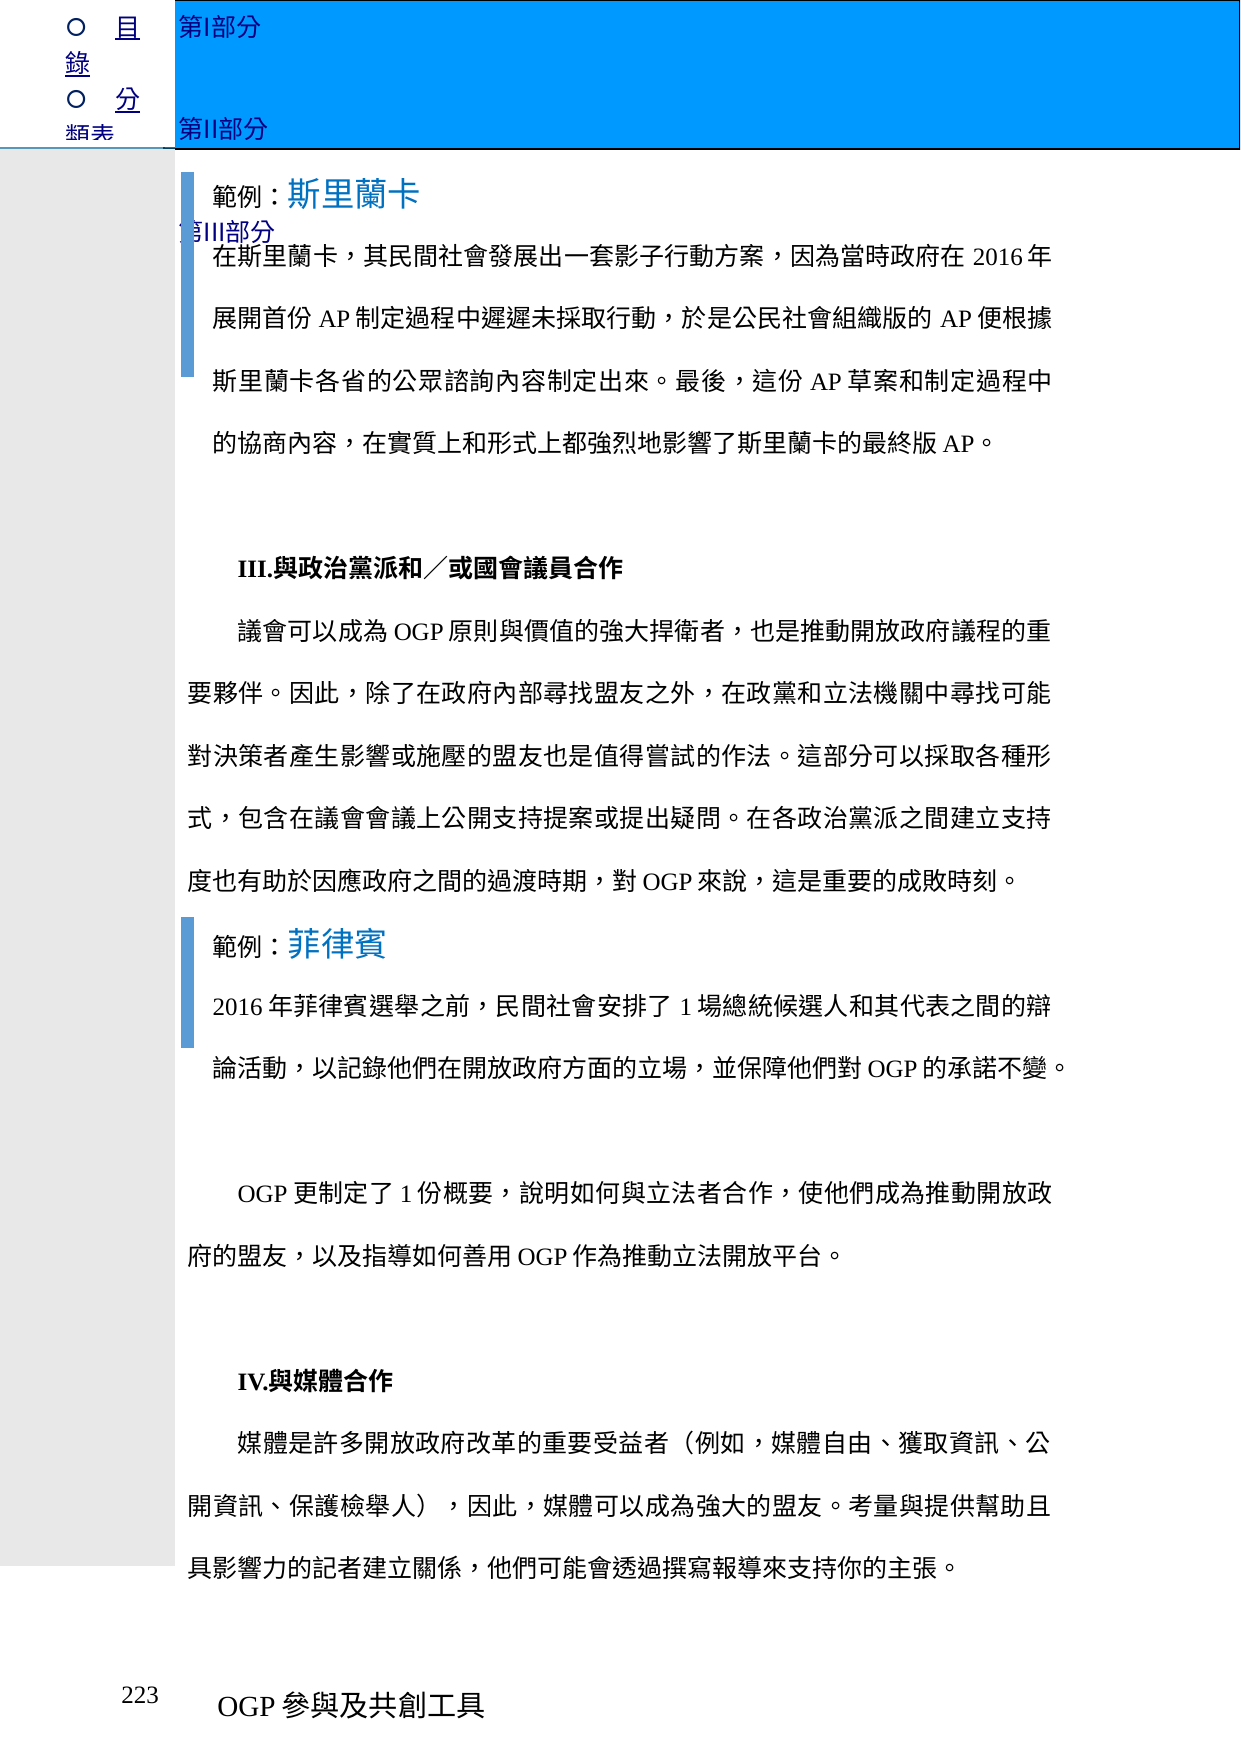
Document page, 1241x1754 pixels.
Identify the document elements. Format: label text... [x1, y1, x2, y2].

text 範例：斯里蘭卡 [212, 150, 1053, 212]
text 2016年菲律賓選舉之前，民間社會安排了1場總統候選人和其代表之間的辯論活動，以記錄他們在開放政府方面的立場，並保障他們對OGP的承諾不變。 [212, 962, 1053, 1087]
text 議會可以成為OGP原則與價值的強大捍衛者，也是推動開放政府議程的重要夥伴。因此，除了在政府內部尋找盟友之外，在政黨和立法機關中尋找可能對決策者產生影響或施壓的盟友也是值得嘗試的作法。這部分可以採取各種形式，包含在議會會議上公開支持提案或提出疑問。在各政治黨派之間建立支持度也有助於因應政府之間的過渡時期，對OGP來說，這是重要的成敗時刻。 [187, 587, 1053, 900]
text III.與政治黨派和／或國會議員合作 [187, 525, 1053, 587]
text 範例：菲律賓 [212, 900, 1053, 962]
text OGP更制定了1份概要，說明如何與立法者合作，使他們成為推動開放政府的盟友，以及指導如何善用OGP作為推動立法開放平台。 [187, 1150, 1053, 1275]
text IV.與媒體合作 [187, 1337, 1053, 1400]
text 在斯里蘭卡，其民間社會發展出一套影子行動方案，因為當時政府在2016年展開首份AP制定過程中遲遲未採取行動，於是公民社會組織版的AP便根據斯里蘭卡各省的公眾諮詢內容制定出來。最後，這份AP草案和制定過程中的協商內容，在實質上和形式上都強烈地影響了斯里蘭卡的最終版AP。 [212, 212, 1053, 462]
text 媒體是許多開放政府改革的重要受益者（例如，媒體自由、獲取資訊、公開資訊、保護檢舉人），因此，媒體可以成為強大的盟友。考量與提供幫助且具影響力的記者建立關係，他們可能會透過撰寫報導來支持你的主張。 [187, 1400, 1053, 1587]
